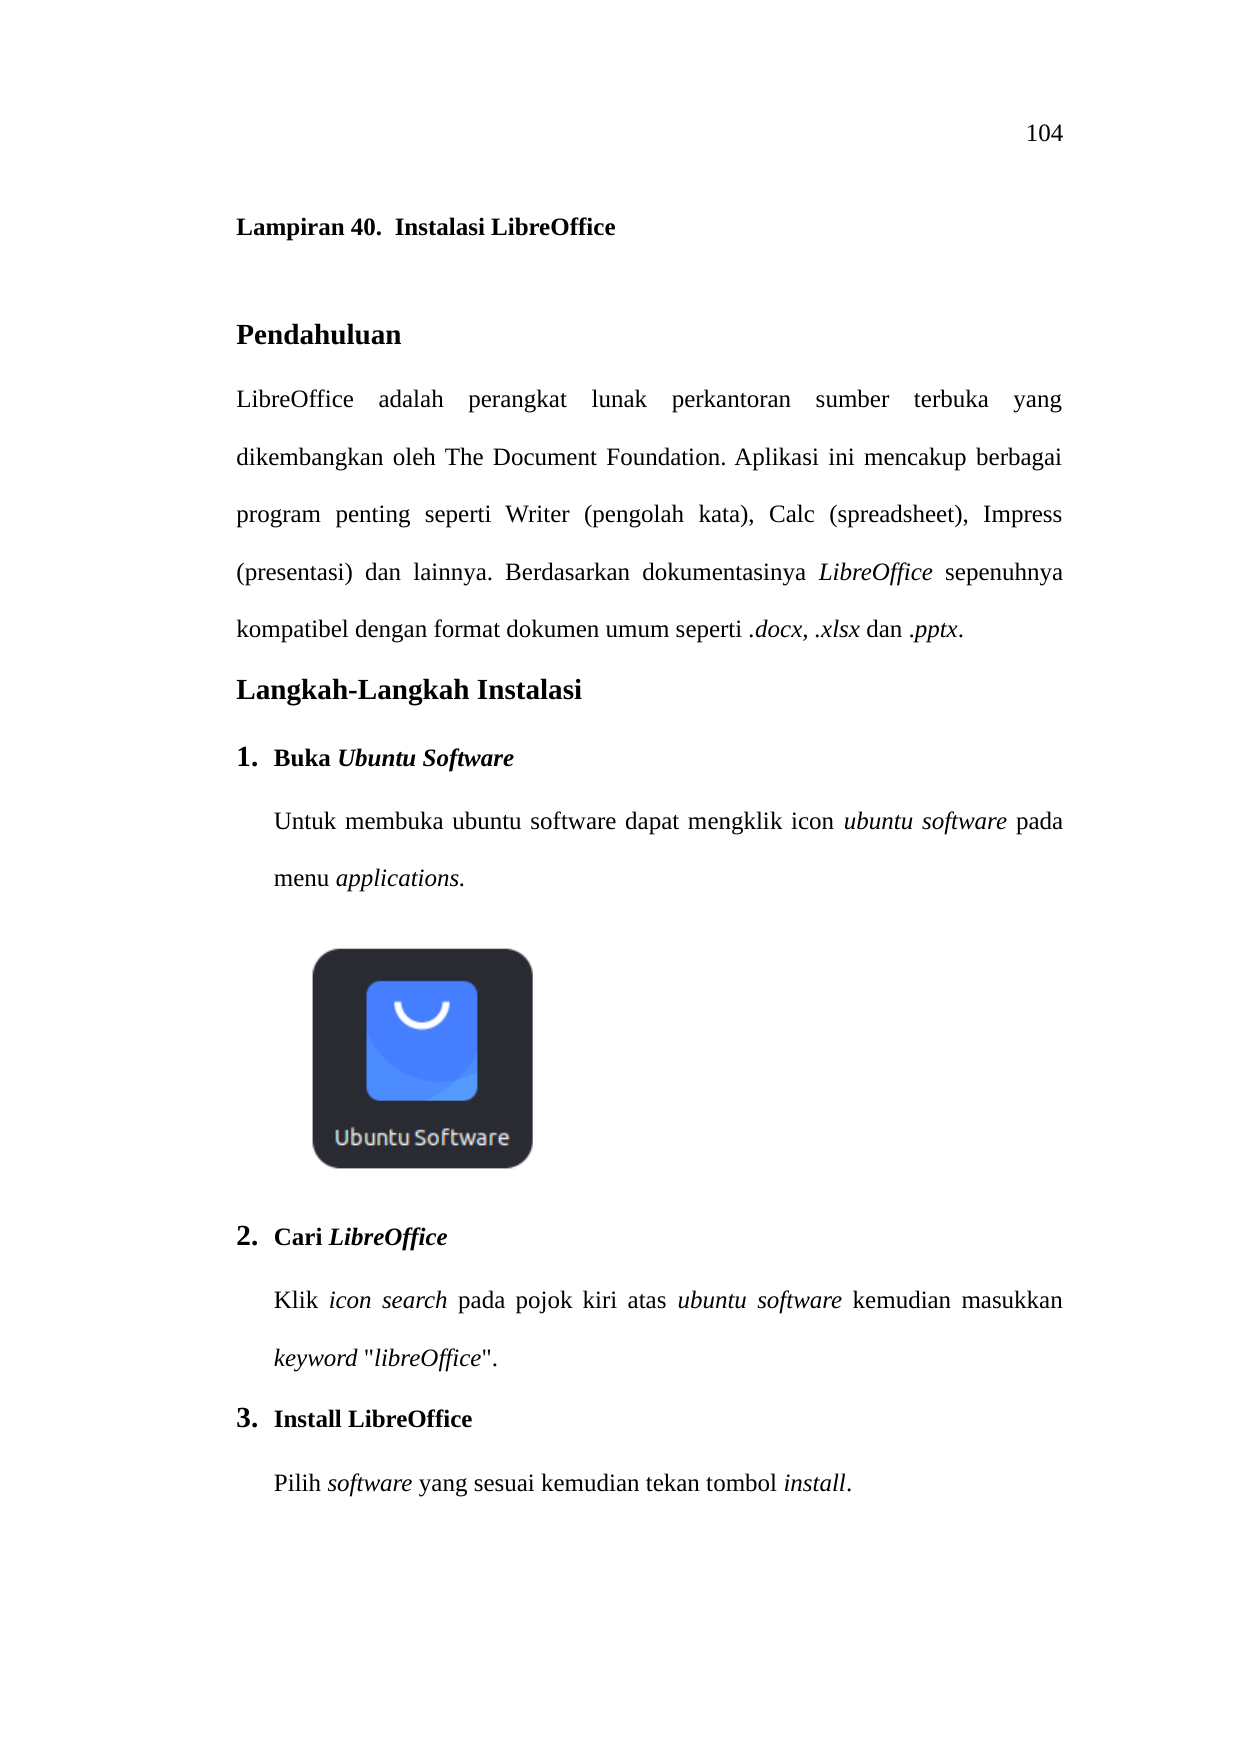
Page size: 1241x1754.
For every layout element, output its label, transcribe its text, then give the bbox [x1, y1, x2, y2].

list Untuk membuka ubuntu software dapat mengklik icon ubuntu software pada menu applications. [236, 806, 1063, 892]
text LibreOffice adalah perangkat lunak perkantoran sumber terbuka yang dikembangkan oleh The Document Foundation. Aplikasi ini mencakup berbagai program penting seperti Writer (pengolah kata), Calc (spreadsheet), Impress (presentasi) dan lainnya. Berdasarkan dokumentasinya LibreOffice sepenuhnya kompatibel dengan format dokumen umum seperti .docx, .xlsx dan .pptx. [236, 384, 1063, 643]
list Instalasi LibreOffice [236, 212, 1063, 241]
list Klik icon search pada pojok kiri atas ubuntu software kemudian masukkan keyword "libreOffice". [236, 1286, 1063, 1372]
text Langkah-Langkah Instalasi [236, 672, 1063, 705]
picture [276, 923, 573, 1187]
list Cari LibreOffice [236, 1218, 1063, 1252]
text Pendahuluan [236, 317, 1063, 351]
list Pilih software yang sesuai kemudian tekan tombol install. [236, 1468, 1063, 1496]
list Install LibreOffice [236, 1401, 1063, 1434]
list Buka Ubuntu Software [236, 739, 1063, 772]
